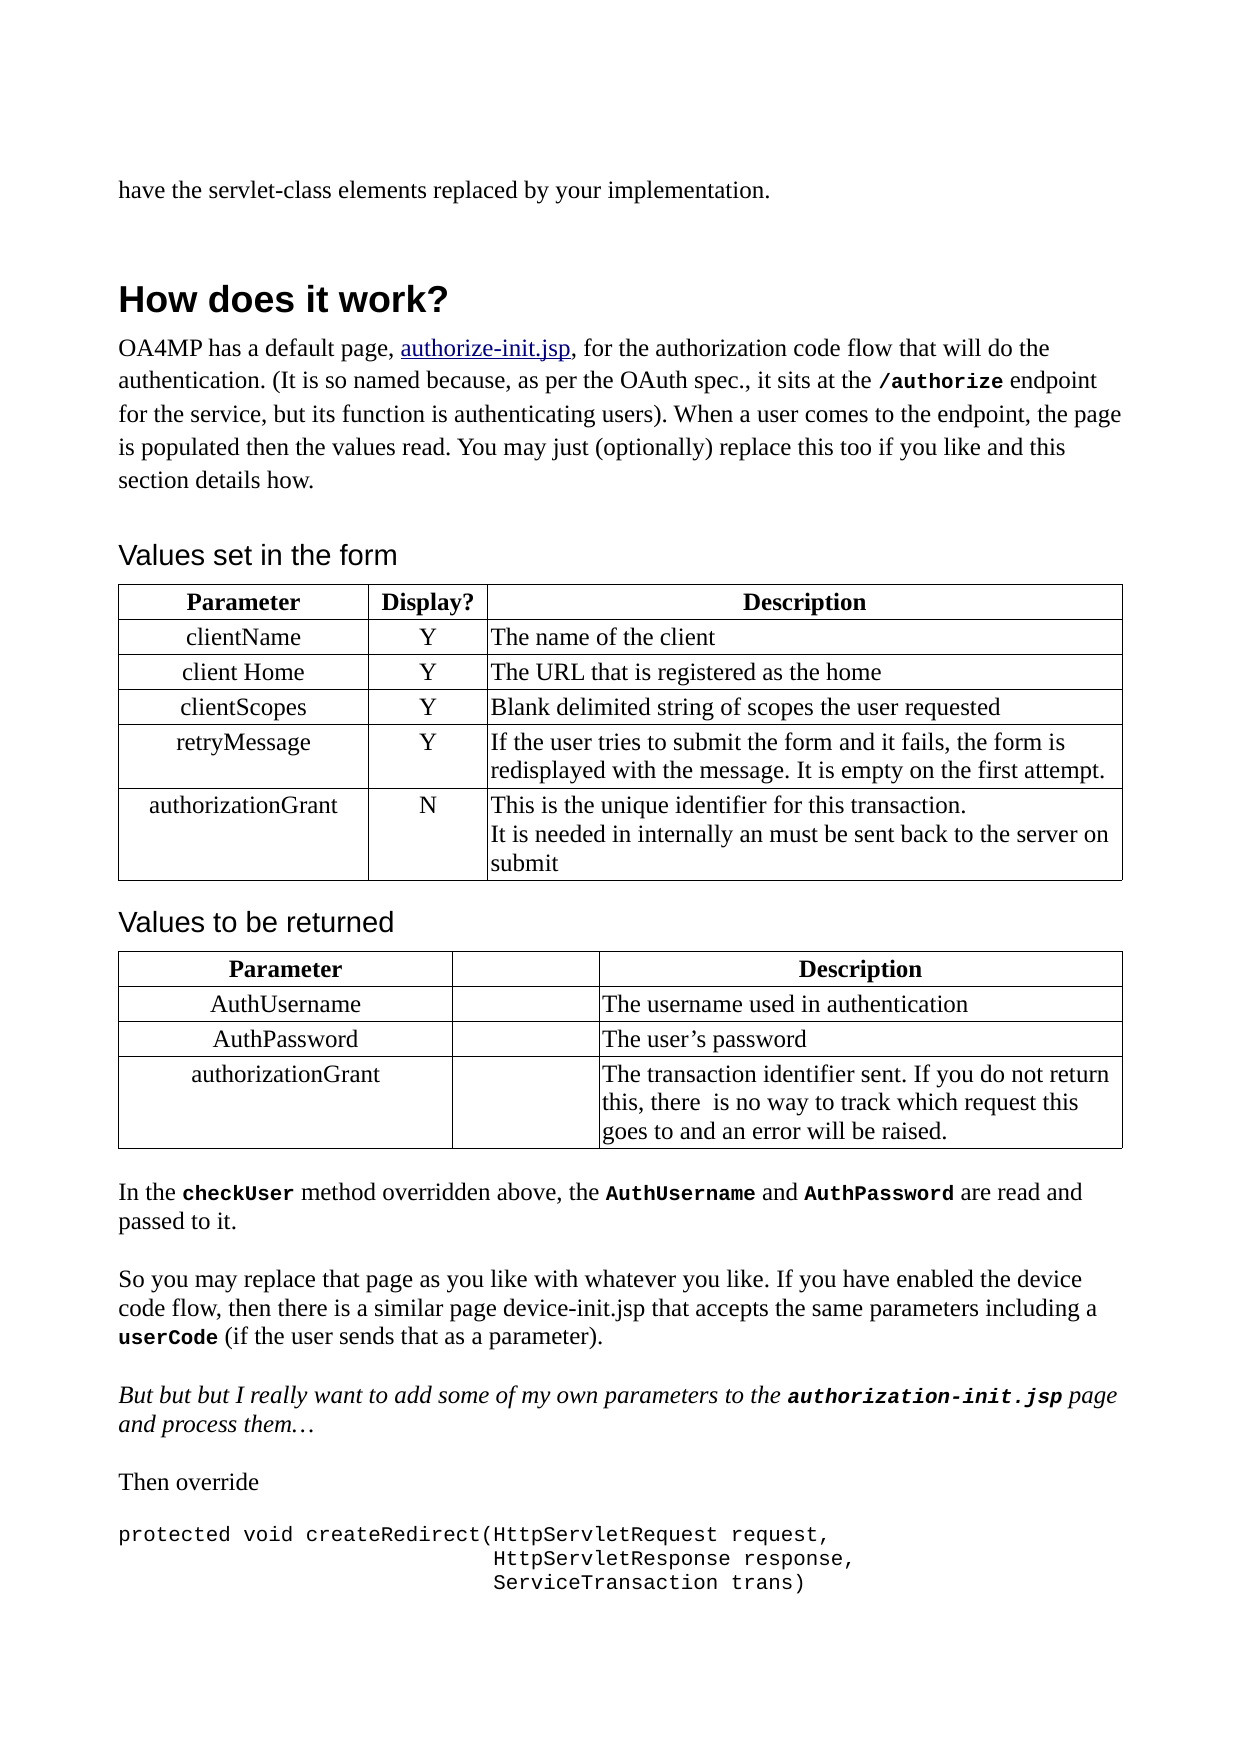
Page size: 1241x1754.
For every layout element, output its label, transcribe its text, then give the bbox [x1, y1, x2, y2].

text protected void createRedirect(HttpServletRequest request, [118, 1524, 1122, 1548]
table_cell The URL that is registered as the home [488, 655, 1122, 689]
text HttpServletResponse response, [118, 1548, 1122, 1572]
table_cell [453, 1057, 599, 1148]
subtitle Values set in the form [118, 538, 1122, 572]
subtitle Values to be returned [118, 905, 1122, 938]
table_header Description [488, 585, 1122, 619]
table_cell Y [369, 690, 487, 724]
table_cell retryMessage [119, 725, 368, 787]
text But but but I really want to add some of my own parameters to the authorization-init.jsp page and process them… [118, 1380, 1122, 1438]
table_header Description [600, 952, 1122, 986]
table_cell clientScopes [119, 690, 368, 724]
table_header Parameter [119, 952, 452, 986]
table_cell This is the unique identifier for this transaction. It is needed in internally an must be sent back to the server on submit [488, 789, 1122, 880]
table_cell [453, 1022, 599, 1056]
text Then override [118, 1467, 1122, 1496]
table_cell The username used in authentication [600, 987, 1122, 1021]
table_cell Y [369, 725, 487, 787]
text So you may replace that page as you like with whatever you like. If you have enabled the device code flow, then there is a similar page device-init.jsp that accepts the same parameters including a userCode (if the user sends that as a parameter). [118, 1264, 1122, 1351]
text OA4MP has a default page, authorize-init.jsp, for the authorization code flow that will do the authentication. (It is so named because, as per the OAuth spec., it sits at the /authorize endpoint for the service, but its function is authenticating users). When a user comes to the endpoint, the page is populated then the values read. You may just (optionally) replace this too if you like and this section details how. [118, 333, 1122, 494]
table_cell Blank delimited string of scopes the user requested [488, 690, 1122, 724]
table_cell client Home [119, 655, 368, 689]
text In the checkUser method overridden above, the AuthUsername and AuthPassword are read and passed to it. [118, 1177, 1122, 1235]
table_cell authorizationGrant [119, 1057, 452, 1148]
table_cell The name of the client [488, 620, 1122, 654]
table_cell clientName [119, 620, 368, 654]
table_cell If the user tries to submit the form and it fails, the form is redisplayed with the message. It is empty on the first attempt. [488, 725, 1122, 787]
table_cell Y [369, 655, 487, 689]
table_cell N [369, 789, 487, 880]
text ServiceTransaction trans) [118, 1572, 1122, 1595]
table_cell AuthUsername [119, 987, 452, 1021]
table_header Parameter [119, 585, 368, 619]
subtitle How does it work? [118, 277, 1122, 320]
table_header Display? [369, 585, 487, 619]
table_cell Y [369, 620, 487, 654]
table_cell The user’s password [600, 1022, 1122, 1056]
text have the servlet-class elements replaced by your implementation. [118, 176, 1122, 204]
table_cell The transaction identifier sent. If you do not return this, there is no way to track which request this goes to and an error will be raised. [600, 1057, 1122, 1148]
table_cell authorizationGrant [119, 789, 368, 880]
table_header [453, 952, 599, 986]
table_cell [453, 987, 599, 1021]
table_cell AuthPassword [119, 1022, 452, 1056]
